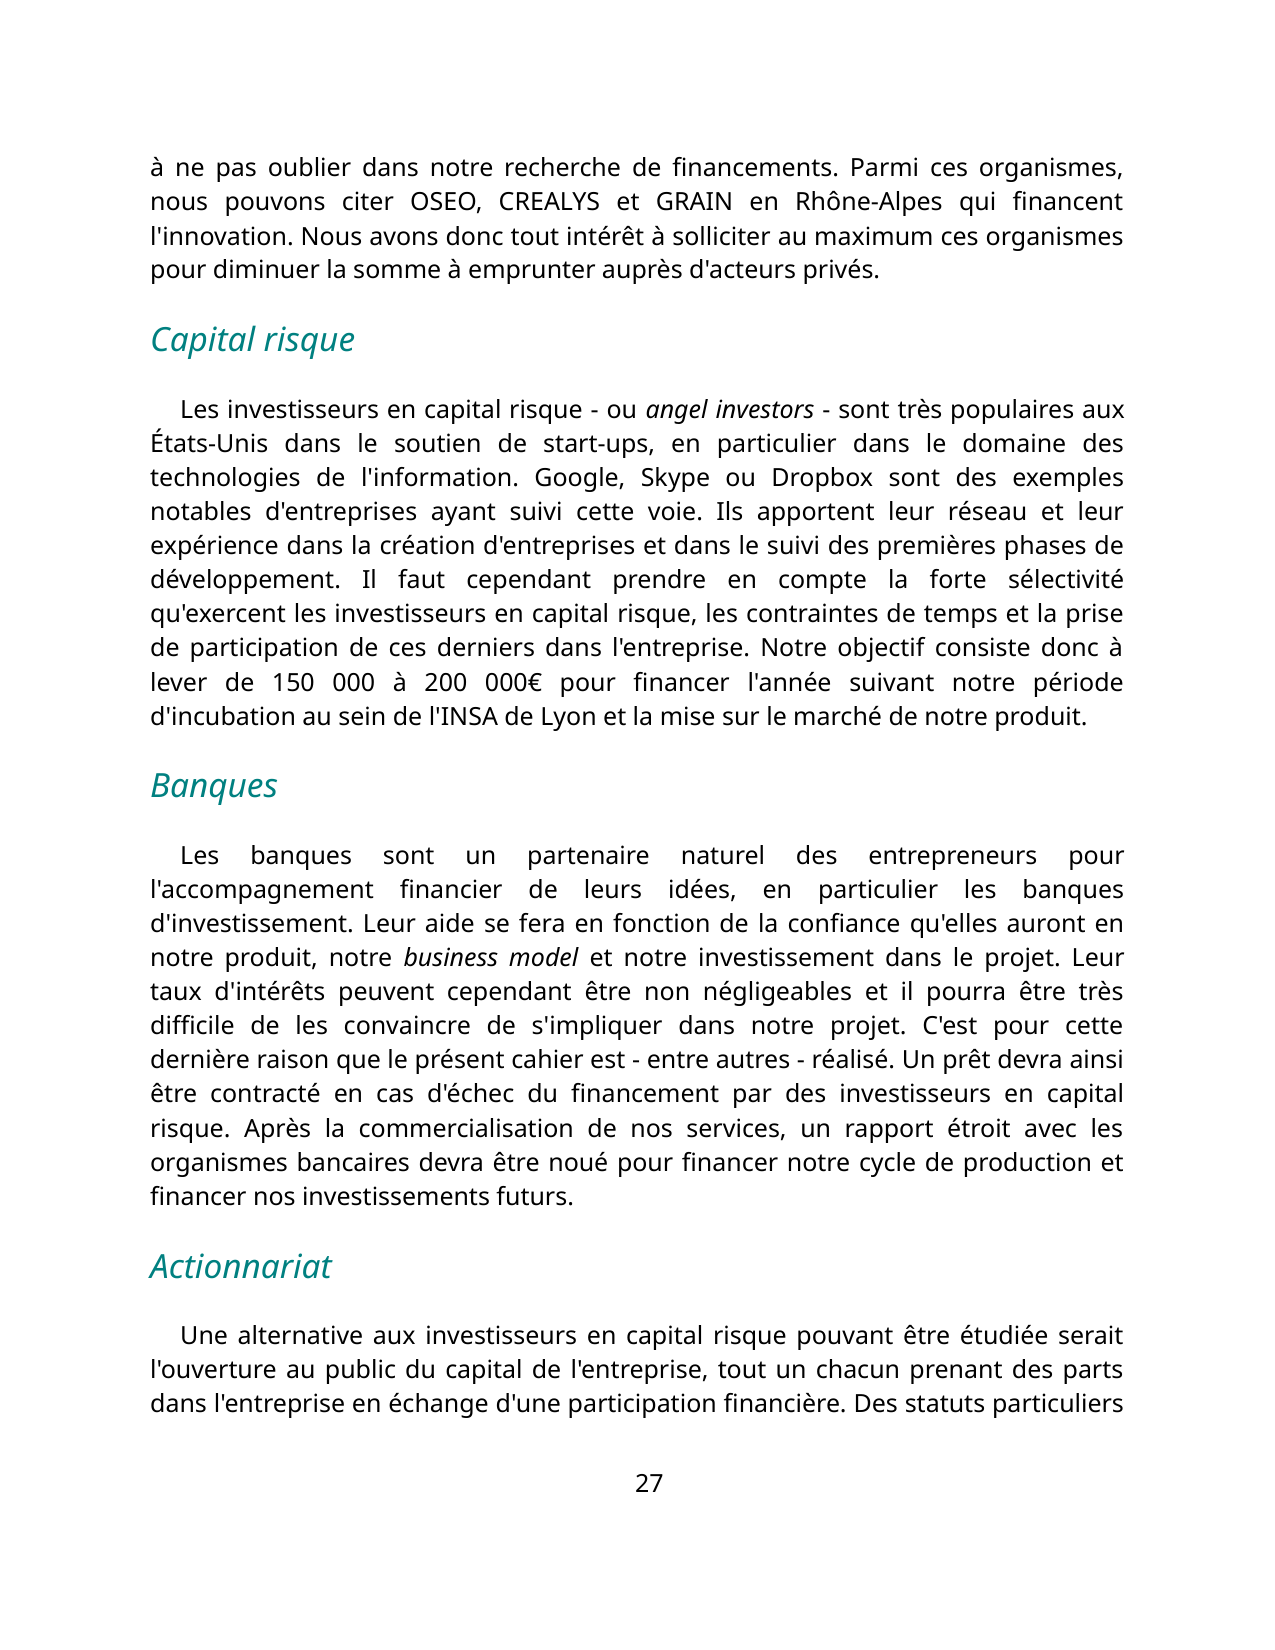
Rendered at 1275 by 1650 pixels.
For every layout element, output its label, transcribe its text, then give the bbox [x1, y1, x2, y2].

subtitle Capital risque [150, 316, 1125, 362]
text Les banques sont un partenaire naturel des entrepreneurs pour l'accompagnement financier de leurs idées, en particulier les banques d'investissement. Leur aide se fera en fonction de la confiance qu'elles auront en notre produit, notre business model et notre investissement dans le projet. Leur taux d'intérêts peuvent cependant être non négligeables et il pourra être très difficile de les convaincre de s'impliquer dans notre projet. C'est pour cette dernière raison que le présent cahier est - entre autres - réalisé. Un prêt devra ainsi être contracté en cas d'échec du financement par des investisseurs en capital risque. Après la commercialisation de nos services, un rapport étroit avec les organismes bancaires devra être noué pour financer notre cycle de production et financer nos investissements futurs. [150, 838, 1125, 1212]
subtitle Banques [150, 762, 1125, 808]
text à ne pas oublier dans notre recherche de financements. Parmi ces organismes, nous pouvons citer OSEO, CREALYS et GRAIN en Rhône-Alpes qui financent l'innovation. Nous avons donc tout intérêt à solliciter au maximum ces organismes pour diminuer la somme à emprunter auprès d'acteurs privés. [150, 150, 1125, 286]
text Les investisseurs en capital risque - ou angel investors - sont très populaires aux États-Unis dans le soutien de start-ups, en particulier dans le domaine des technologies de l'information. Google, Skype ou Dropbox sont des exemples notables d'entreprises ayant suivi cette voie. Ils apportent leur réseau et leur expérience dans la création d'entreprises et dans le suivi des premières phases de développement. Il faut cependant prendre en compte la forte sélectivité qu'exercent les investisseurs en capital risque, les contraintes de temps et la prise de participation de ces derniers dans l'entreprise. Notre objectif consiste donc à lever de 150 000 à 200 000€ pour financer l'année suivant notre période d'incubation au sein de l'INSA de Lyon et la mise sur le marché de notre produit. [150, 392, 1125, 732]
subtitle Actionnariat [150, 1242, 1125, 1288]
text Une alternative aux investisseurs en capital risque pouvant être étudiée serait l'ouverture au public du capital de l'entreprise, tout un chacun prenant des parts dans l'entreprise en échange d'une participation financière. Des statuts particuliers [150, 1318, 1125, 1420]
